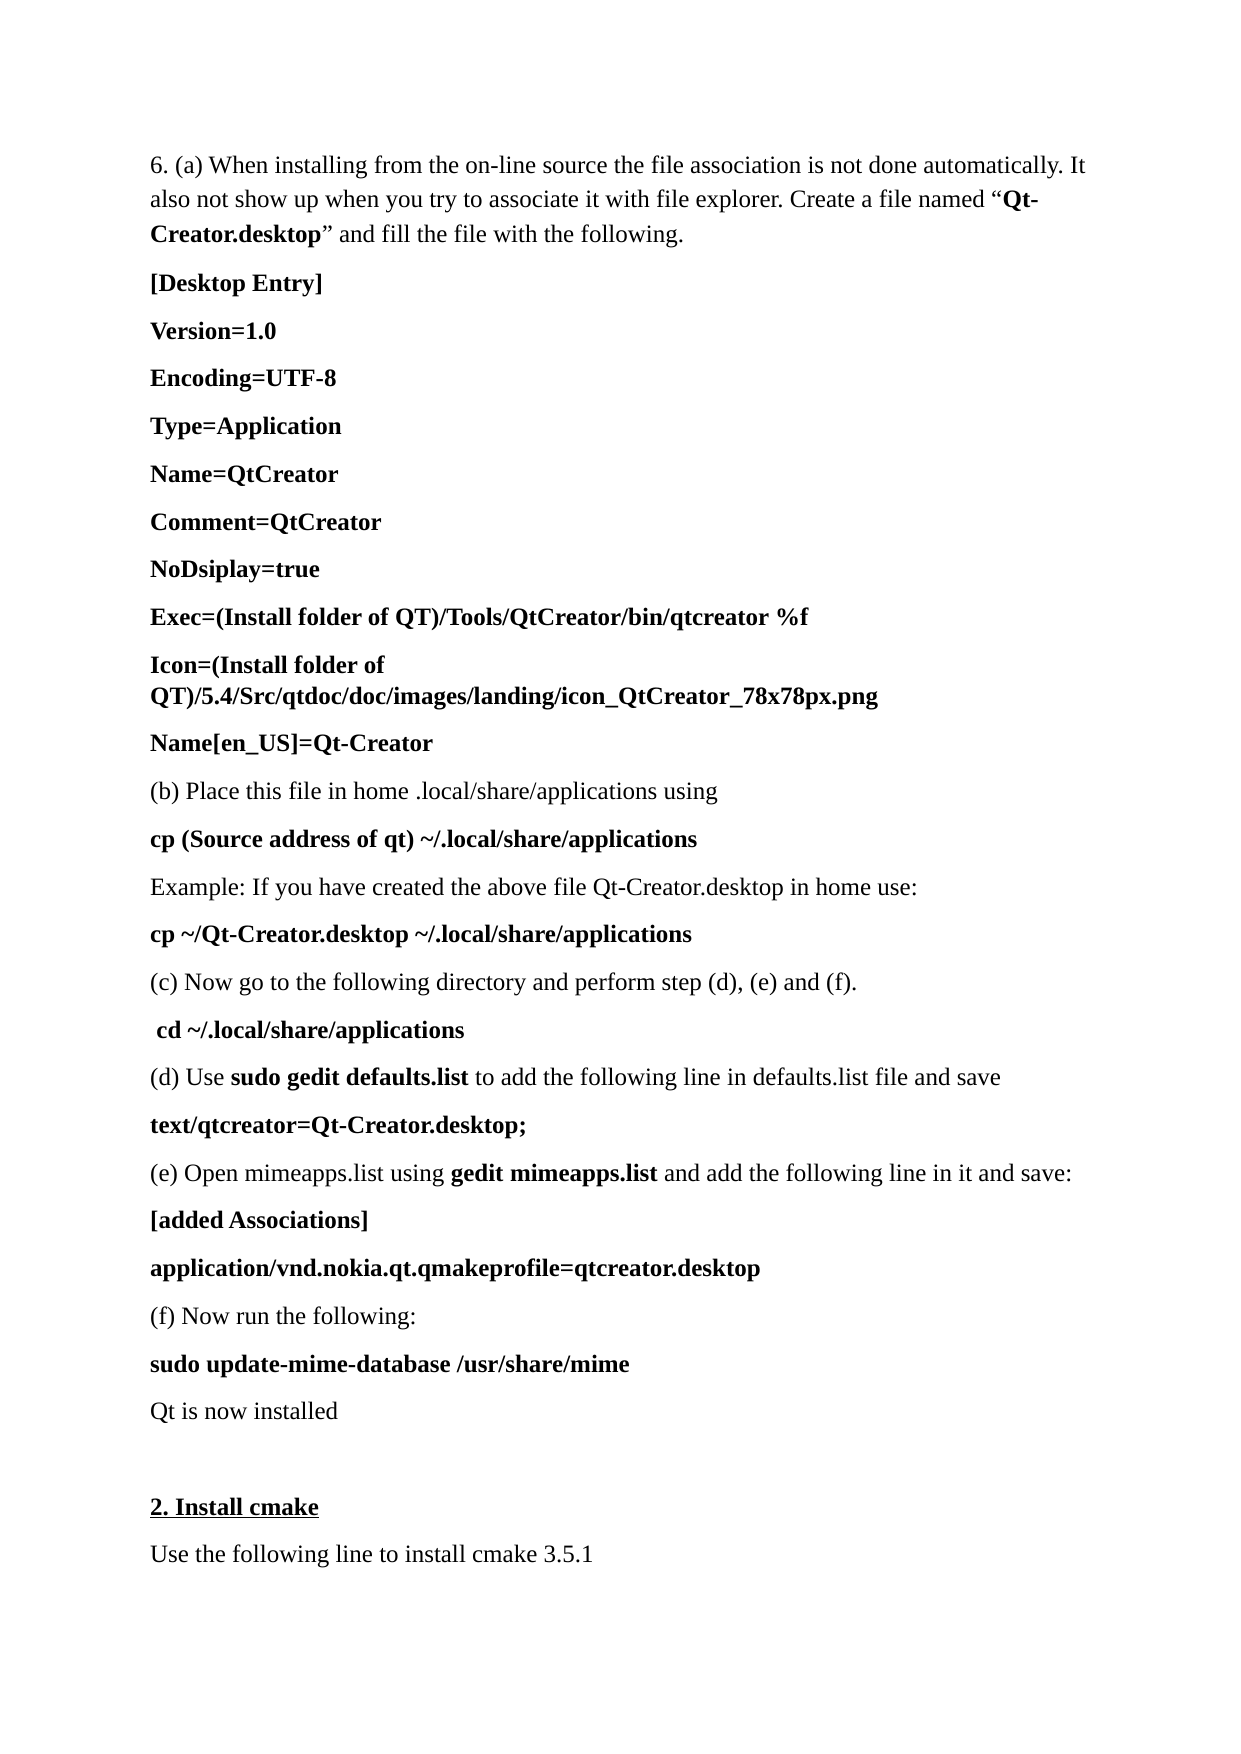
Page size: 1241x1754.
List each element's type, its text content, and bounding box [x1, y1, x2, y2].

text (d) Use sudo gedit defaults.list to add the following line in defaults.list file and save [150, 1062, 1090, 1091]
text Icon=(Install folder of QT)/5.4/Src/qtdoc/doc/images/landing/icon_QtCreator_78x78px.png [150, 650, 1090, 709]
text [added Associations] [150, 1206, 1090, 1234]
text cp (Source address of qt) ~/.local/share/applications [150, 824, 1090, 853]
text Name=QtCreator [150, 459, 1090, 488]
text 6. (a) When installing from the on-line source the file association is not done automatically. It also not show up when you try to associate it with file explorer. Create a file named “Qt-Creator.desktop” and fill the file with the following. [150, 150, 1090, 248]
text Encoding=UTF-8 [150, 363, 1090, 392]
text Qt is now installed [150, 1396, 1090, 1425]
text cd ~/.local/share/applications [150, 1015, 1090, 1043]
text NoDsiplay=true [150, 554, 1090, 583]
text cp ~/Qt-Creator.desktop ~/.local/share/applications [150, 919, 1090, 948]
text Use the following line to install cmake 3.5.1 [150, 1539, 1090, 1568]
text Exec=(Install folder of QT)/Tools/QtCreator/bin/qtcreator %f [150, 602, 1090, 631]
text (c) Now go to the following directory and perform step (d), (e) and (f). [150, 967, 1090, 996]
text (b) Place this file in home .local/share/applications using [150, 776, 1090, 805]
text 2. Install cmake [150, 1492, 1090, 1521]
text Name[en_US]=Qt-Creator [150, 728, 1090, 757]
text Version=1.0 [150, 316, 1090, 344]
text application/vnd.nokia.qt.qmakeprofile=qtcreator.desktop [150, 1253, 1090, 1282]
text (e) Open mimeapps.list using gedit mimeapps.list and add the following line in it and save: [150, 1158, 1090, 1187]
text Type=Application [150, 411, 1090, 440]
text [Desktop Entry] [150, 268, 1090, 297]
text (f) Now run the following: [150, 1301, 1090, 1330]
text text/qtcreator=Qt-Creator.desktop; [150, 1110, 1090, 1139]
text sudo update-mime-database /usr/share/mime [150, 1349, 1090, 1377]
text Comment=QtCreator [150, 507, 1090, 535]
text Example: If you have created the above file Qt-Creator.desktop in home use: [150, 872, 1090, 900]
